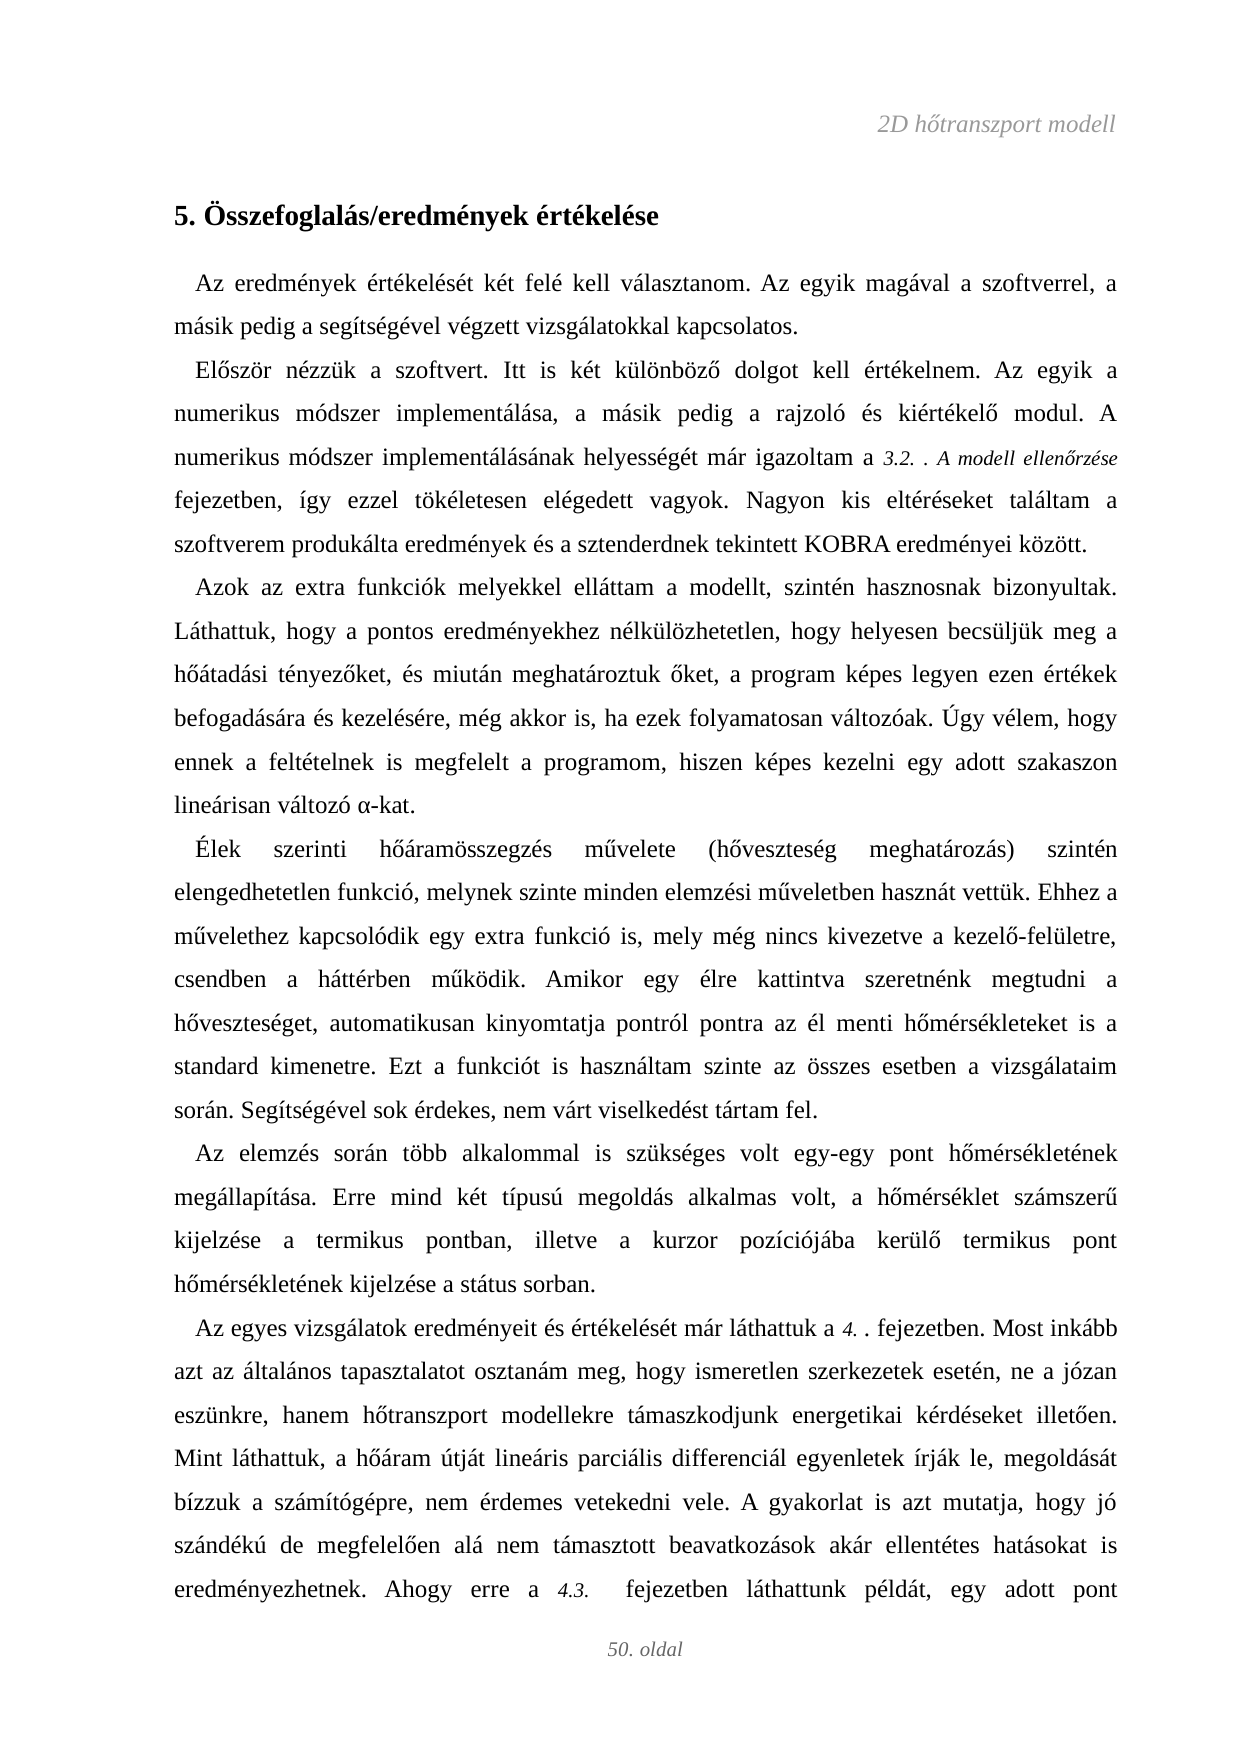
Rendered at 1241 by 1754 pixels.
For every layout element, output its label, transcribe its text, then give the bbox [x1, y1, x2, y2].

text Élek szerinti hőáramösszegzés művelete (hőveszteség meghatározás) szintén elengedhetetlen funkció, melynek szinte minden elemzési műveletben hasznát vettük. Ehhez a művelethez kapcsolódik egy extra funkció is, mely még nincs kivezetve a kezelő-felületre, csendben a háttérben működik. Amikor egy élre kattintva szeretnénk megtudni a hőveszteséget, automatikusan kinyomtatja pontról pontra az él menti hőmérsékleteket is a standard kimenetre. Ezt a funkciót is használtam szinte az összes esetben a vizsgálataim során. Segítségével sok érdekes, nem várt viselkedést tártam fel. [174, 833, 1118, 1124]
text Az eredmények értékelését két felé kell választanom. Az egyik magával a szoftverrel, a másik pedig a segítségével végzett vizsgálatokkal kapcsolatos. [174, 267, 1118, 340]
text Először nézzük a szoftvert. Itt is két különböző dolgot kell értékelnem. Az egyik a numerikus módszer implementálása, a másik pedig a rajzoló és kiértékelő modul. A numerikus módszer implementálásának helyességét már igazoltam a 3.2. A modell ellenőrzése fejezetben, így ezzel tökéletesen elégedett vagyok. Nagyon kis eltéréseket találtam a szoftverem produkálta eredmények és a sztenderdnek tekintett KOBRA eredményei között. [174, 354, 1118, 558]
subtitle Összefoglalás/eredmények értékelése [174, 198, 1118, 232]
text Az egyes vizsgálatok eredményeit és értékelését már láthattuk a 4. fejezetben. Most inkább azt az általános tapasztalatot osztanám meg, hogy ismeretlen szerkezetek esetén, ne a józan eszünkre, hanem hőtranszport modellekre támaszkodjunk energetikai kérdéseket illetően. Mint láthattuk, a hőáram útját lineáris parciális differenciál egyenletek írják le, megoldását bízzuk a számítógépre, nem érdemes vetekedni vele. A gyakorlat is azt mutatja, hogy jó szándékú de megfelelően alá nem támasztott beavatkozások akár ellentétes hatásokat is eredményezhetnek. Ahogy erre a 4.3 fejezetben láthattunk példát, egy adott pont [174, 1312, 1118, 1603]
text Az elemzés során több alkalommal is szükséges volt egy-egy pont hőmérsékletének megállapítása. Erre mind két típusú megoldás alkalmas volt, a hőmérséklet számszerű kijelzése a termikus pontban, illetve a kurzor pozíciójába kerülő termikus pont hőmérsékletének kijelzése a státus sorban. [174, 1138, 1118, 1298]
text Azok az extra funkciók melyekkel elláttam a modellt, szintén hasznosnak bizonyultak. Láthattuk, hogy a pontos eredményekhez nélkülözhetetlen, hogy helyesen becsüljük meg a hőátadási tényezőket, és miután meghatároztuk őket, a program képes legyen ezen értékek befogadására és kezelésére, még akkor is, ha ezek folyamatosan változóak. Úgy vélem, hogy ennek a feltételnek is megfelelt a programom, hiszen képes kezelni egy adott szakaszon lineárisan változó α-kat. [174, 572, 1118, 819]
